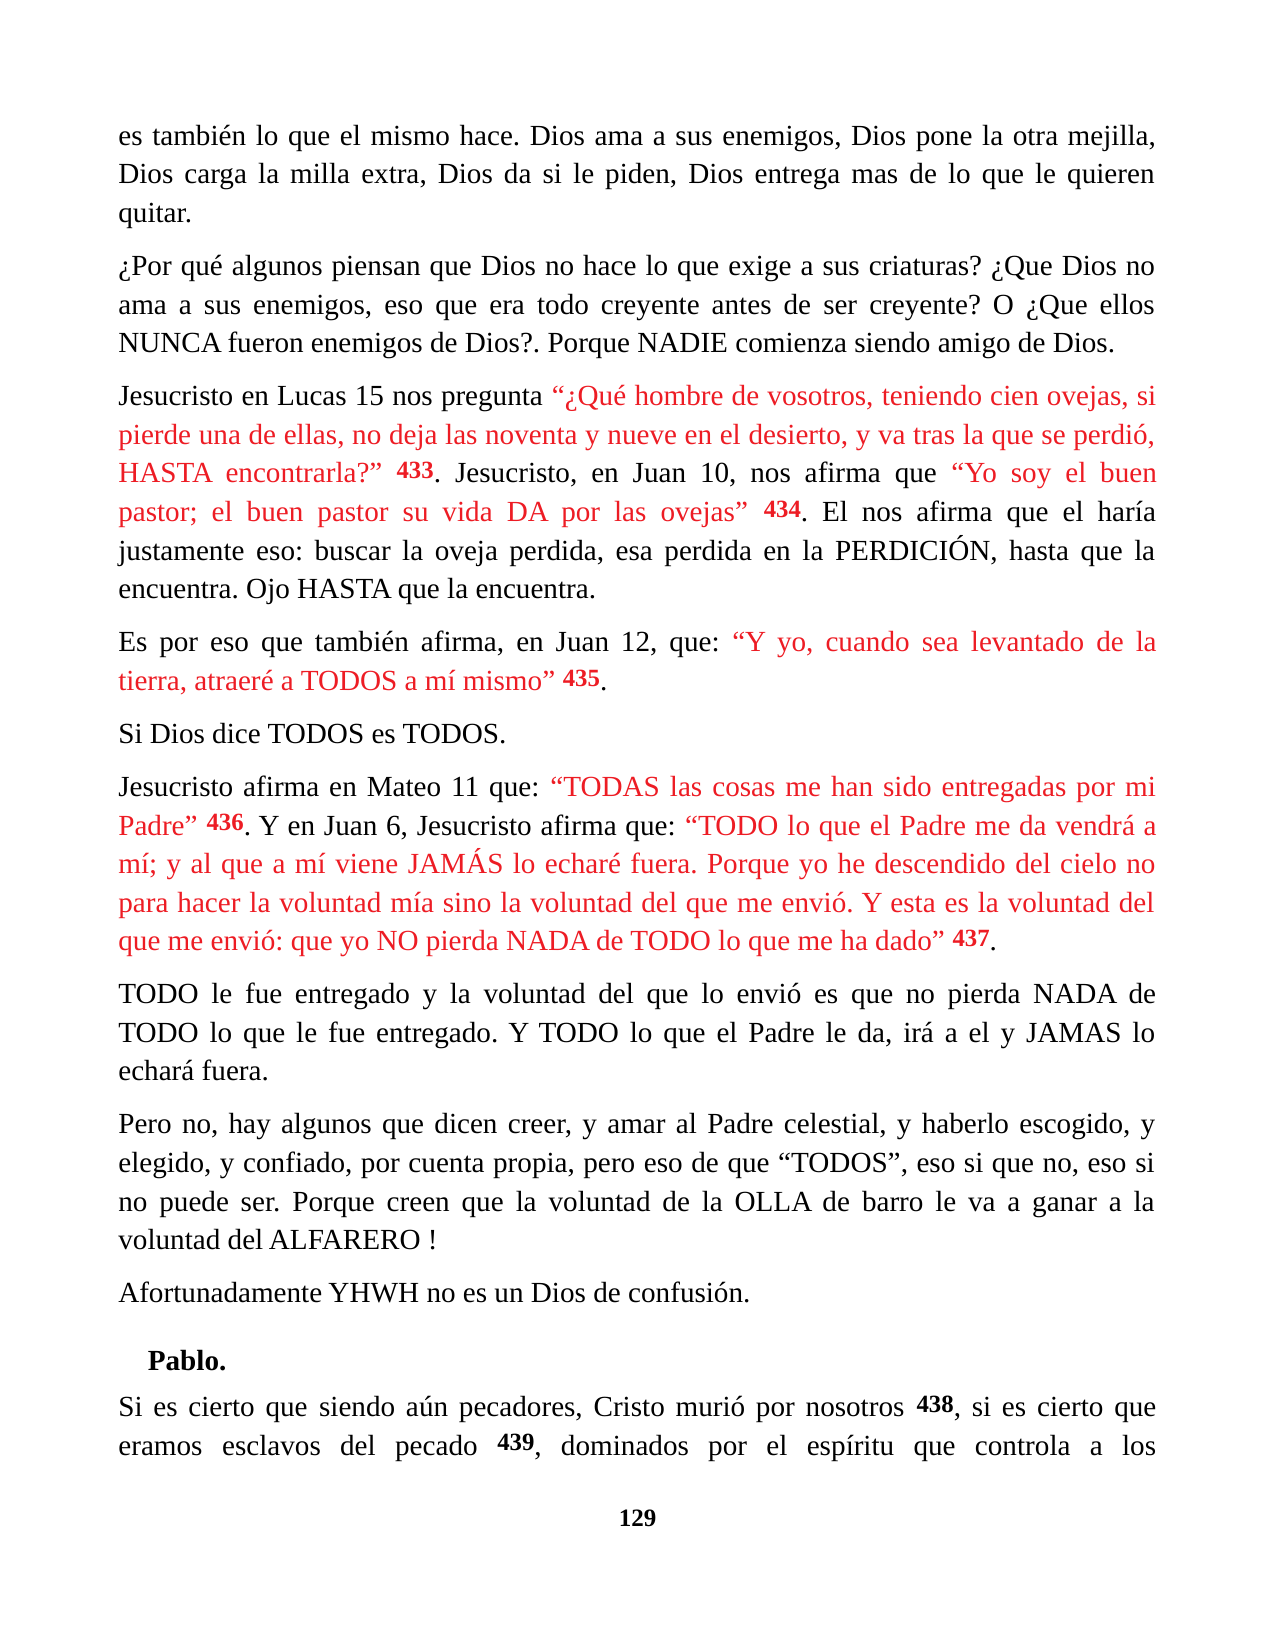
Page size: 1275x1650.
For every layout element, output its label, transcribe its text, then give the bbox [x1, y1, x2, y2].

text Jesucristo afirma en Mateo 11 que: “TODAS las cosas me han sido entregadas por mi Padre” . Y en Juan 6, Jesucristo afirma que: “TODO lo que el Padre me da vendrá a mí; y al que a mí viene JAMÁS lo echaré fuera. Porque yo he descendido del cielo no para hacer la voluntad mía sino la voluntad del que me envió. Y esta es la voluntad del que me envió: que yo NO pierda NADA de TODO lo que me ha dado” . [118, 769, 1157, 957]
text Pero no, hay algunos que dicen creer, y amar al Padre celestial, y haberlo escogido, y elegido, y confiado, por cuenta propia, pero eso de que “TODOS”, eso si que no, eso si no puede ser. Porque creen que la voluntad de la OLLA de barro le va a ganar a la voluntad del ALFARERO ! [118, 1107, 1157, 1256]
subtitle Pablo. [148, 1343, 1157, 1377]
text Si es cierto que siendo aún pecadores, Cristo murió por nosotros , si es cierto que eramos esclavos del pecado , dominados por el espíritu que controla a los [118, 1389, 1157, 1461]
text Afortunadamente YHWH no es un Dios de confusión. [118, 1275, 1157, 1309]
text ¿Por qué algunos piensan que Dios no hace lo que exige a sus criaturas? ¿Que Dios no ama a sus enemigos, eso que era todo creyente antes de ser creyente? O ¿Que ellos NUNCA fueron enemigos de Dios?. Porque NADIE comienza siendo amigo de Dios. [118, 248, 1157, 359]
text es también lo que el mismo hace. Dios ama a sus enemigos, Dios pone la otra mejilla, Dios carga la milla extra, Dios da si le piden, Dios entrega mas de lo que le quieren quitar. [118, 118, 1157, 229]
text Es por eso que también afirma, en Juan 12, que: “Y yo, cuando sea levantado de la tierra, atraeré a TODOS a mí mismo” . [118, 624, 1157, 696]
text Si Dios dice TODOS es TODOS. [118, 716, 1157, 749]
text TODO le fue entregado y la voluntad del que lo envió es que no pierda NADA de TODO lo que le fue entregado. Y TODO lo que el Padre le da, irá a el y JAMAS lo echará fuera. [118, 976, 1157, 1087]
text Jesucristo en Lucas 15 nos pregunta “¿Qué hombre de vosotros, teniendo cien ovejas, si pierde una de ellas, no deja las noventa y nueve en el desierto, y va tras la que se perdió, HASTA encontrarla?” . Jesucristo, en Juan 10, nos afirma que “Yo soy el buen pastor; el buen pastor su vida DA por las ovejas” . El nos afirma que el haría justamente eso: buscar la oveja perdida, esa perdida en la PERDICIÓN, hasta que la encuentra. Ojo HASTA que la encuentra. [118, 378, 1157, 605]
